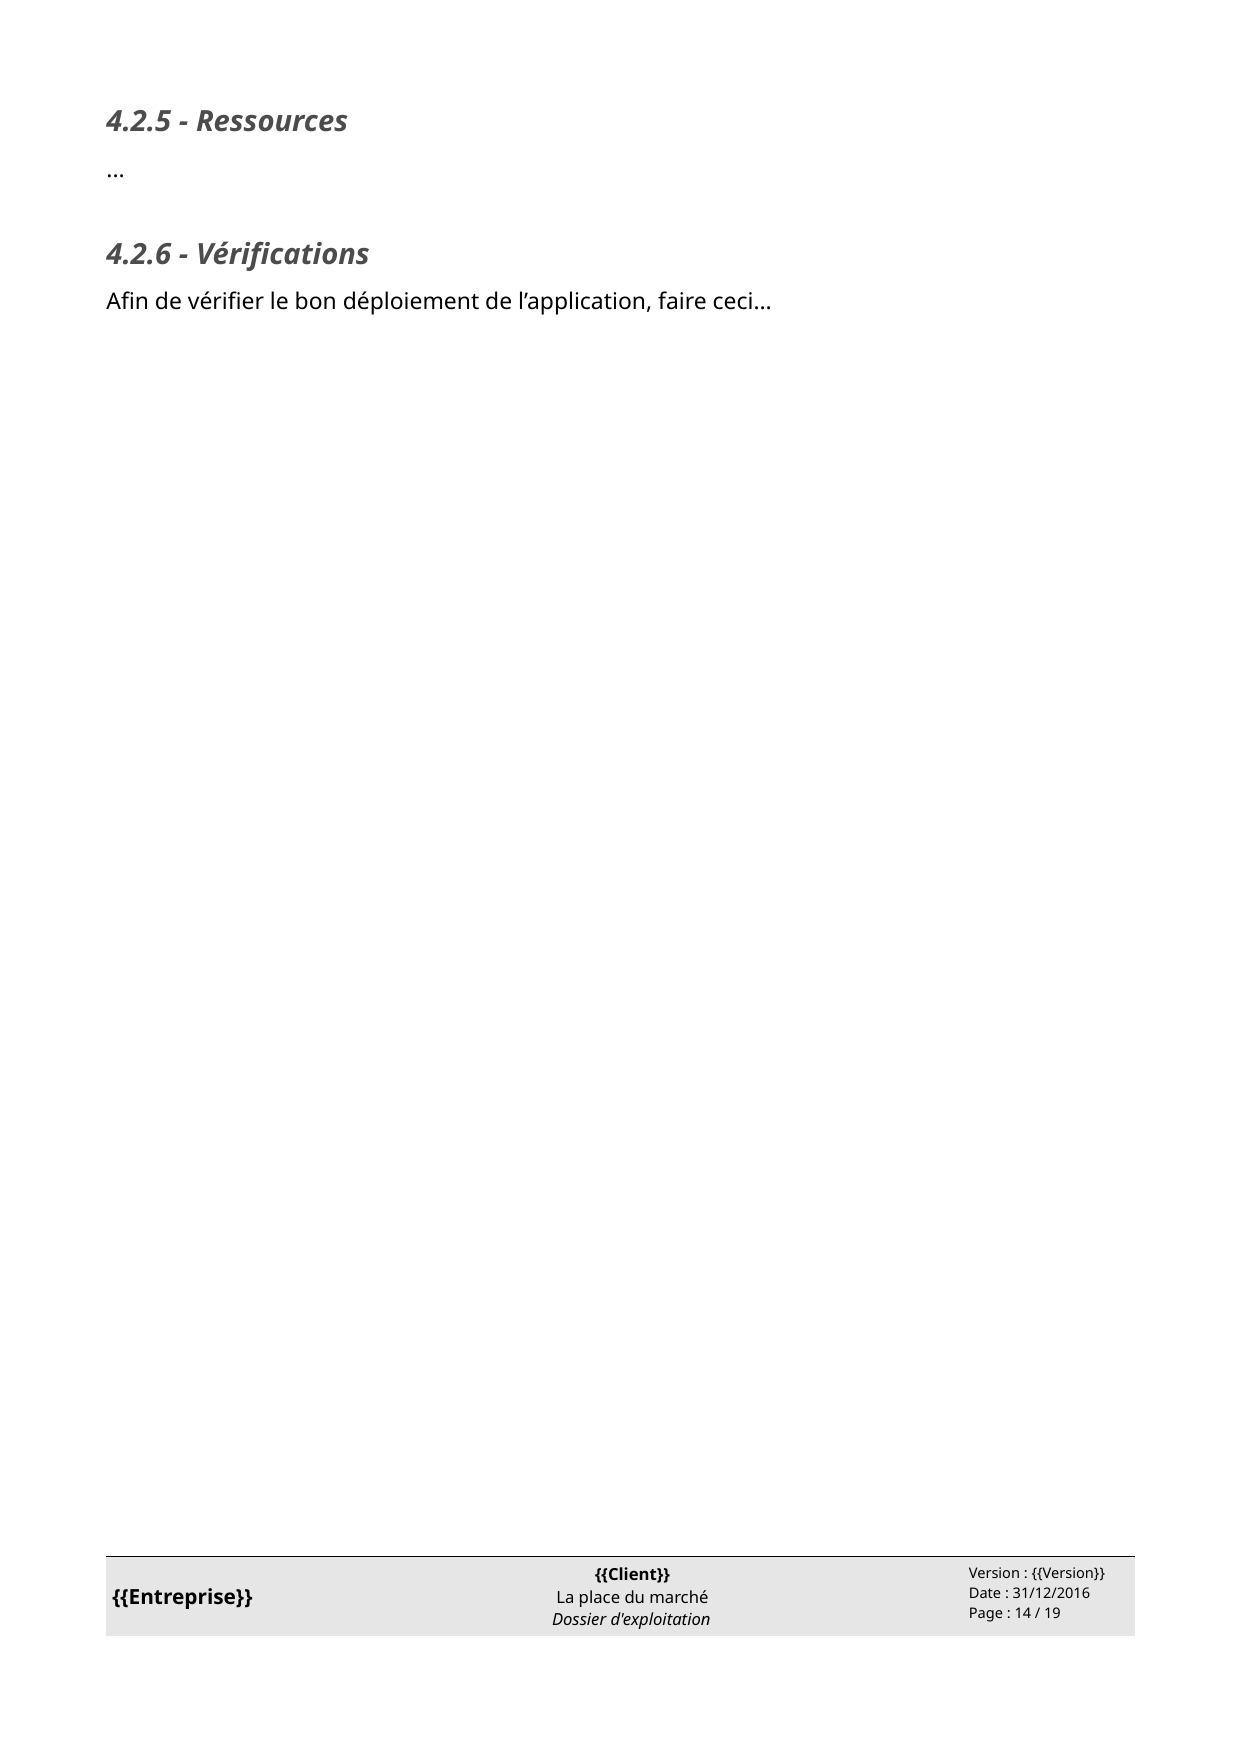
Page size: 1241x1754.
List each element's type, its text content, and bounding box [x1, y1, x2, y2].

subtitle Ressources [106, 100, 1134, 140]
text Afin de vérifier le bon déploiement de l’application, faire ceci… [106, 285, 1134, 316]
text ... [106, 152, 1134, 184]
subtitle Vérifications [106, 233, 1134, 273]
